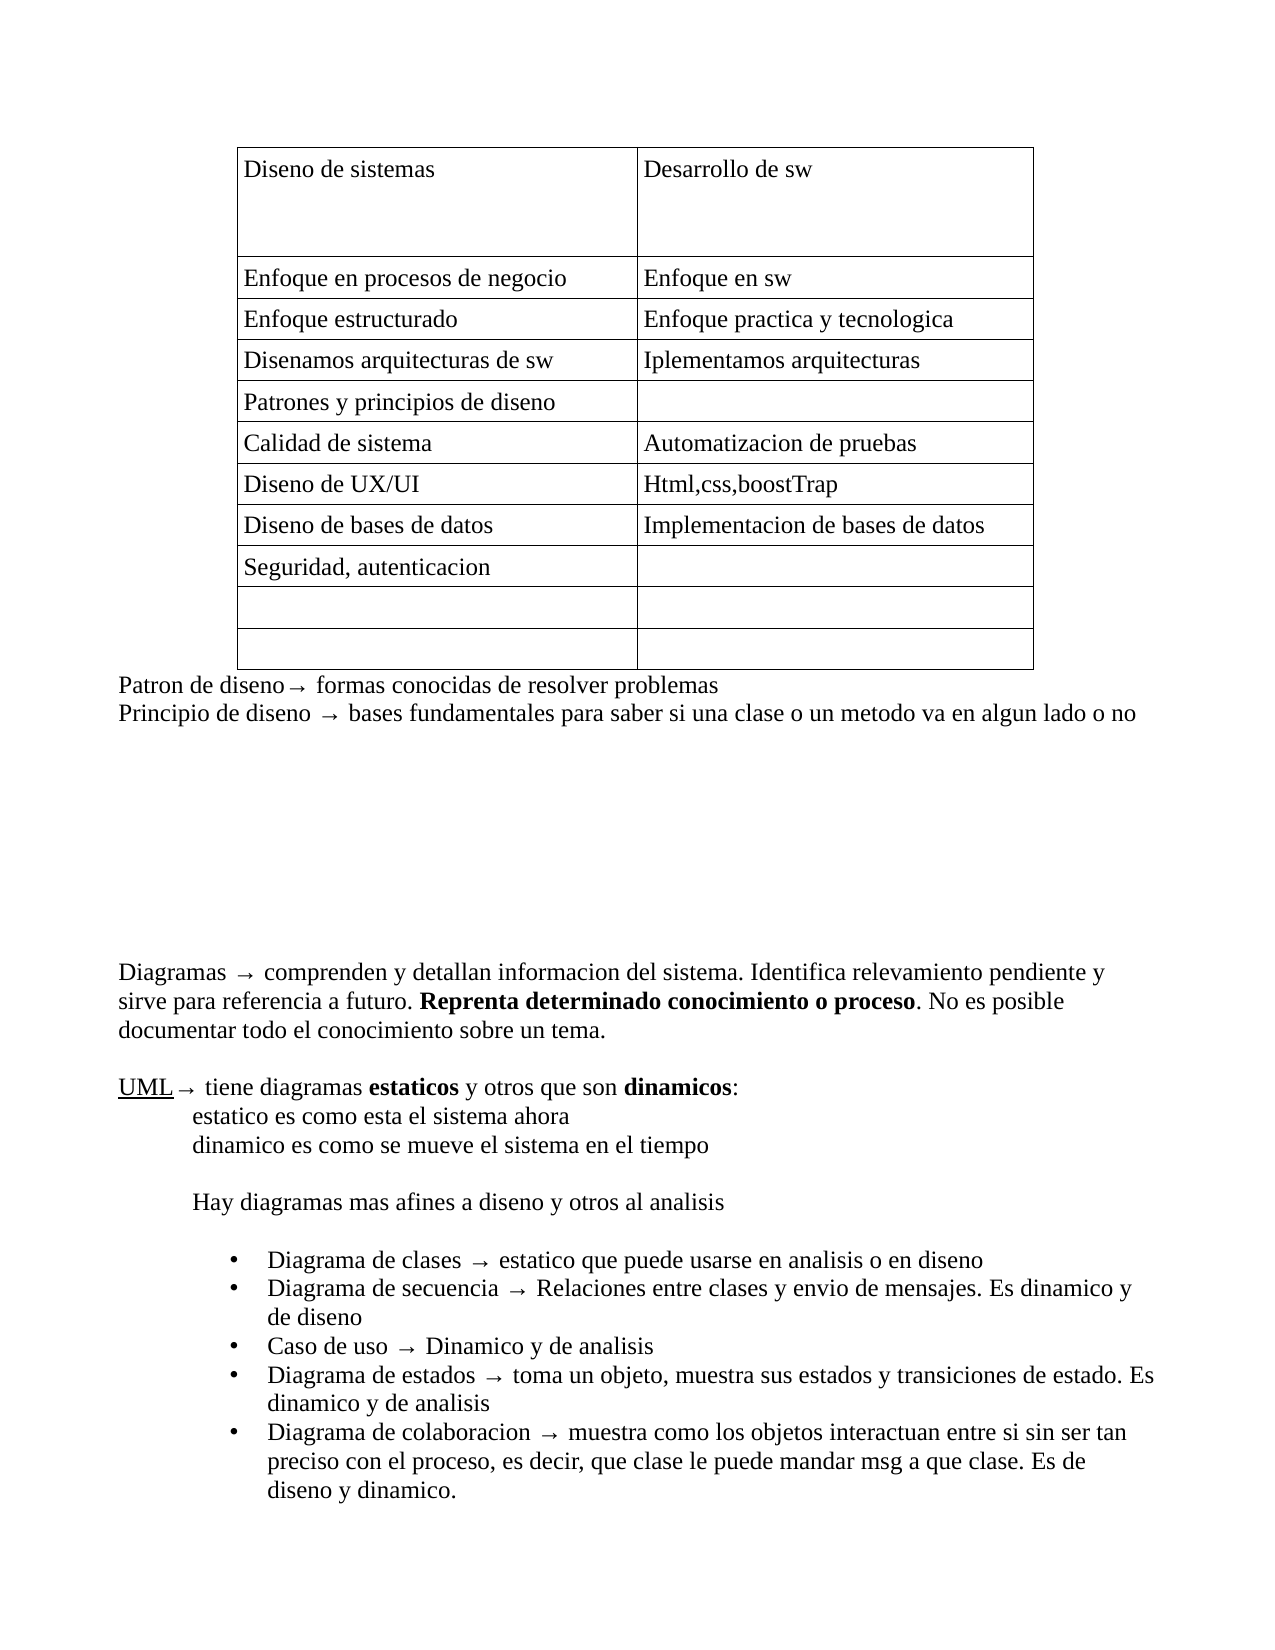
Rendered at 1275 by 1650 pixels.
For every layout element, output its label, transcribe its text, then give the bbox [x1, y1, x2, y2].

text UML→ tiene diagramas estaticos y otros que son dinamicos: [118, 1072, 1157, 1101]
table_cell Iplementamos arquitecturas [638, 340, 1033, 380]
list Caso de uso → Dinamico y de analisis [229, 1331, 1157, 1360]
table_cell [638, 546, 1033, 586]
table_cell Implementacion de bases de datos [638, 505, 1033, 545]
table_cell Diseno de UX/UI [238, 464, 637, 504]
table_cell Calidad de sistema [238, 422, 637, 462]
text Principio de diseno → bases fundamentales para saber si una clase o un metodo va en algun lado o no [118, 698, 1157, 727]
table_cell Enfoque estructurado [238, 299, 637, 339]
list Diagrama de estados → toma un objeto, muestra sus estados y transiciones de estado. Es dinamico y de analisis [229, 1360, 1157, 1417]
text Patron de diseno→ formas conocidas de resolver problemas [118, 670, 1157, 698]
list Diagrama de colaboracion → muestra como los objetos interactuan entre si sin ser tan preciso con el proceso, es decir, que clase le puede mandar msg a que clase. Es de diseno y dinamico. [229, 1417, 1157, 1503]
table_cell Diseno de bases de datos [238, 505, 637, 545]
text Diagramas → comprenden y detallan informacion del sistema. Identifica relevamiento pendiente y sirve para referencia a futuro. Reprenta determinado conocimiento o proceso. No es posible documentar todo el conocimiento sobre un tema. [118, 957, 1157, 1043]
table_cell Automatizacion de pruebas [638, 422, 1033, 462]
table_cell Disenamos arquitecturas de sw [238, 340, 637, 380]
table_header Diseno de sistemas [238, 148, 637, 256]
table_cell [638, 629, 1033, 669]
table_header Desarrollo de sw [638, 148, 1033, 256]
text estatico es como esta el sistema ahora [118, 1101, 1157, 1130]
table_cell Enfoque practica y tecnologica [638, 299, 1033, 339]
table_cell [238, 629, 637, 669]
text Hay diagramas mas afines a diseno y otros al analisis [118, 1187, 1157, 1216]
table_cell Enfoque en procesos de negocio [238, 257, 637, 297]
list Diagrama de secuencia → Relaciones entre clases y envio de mensajes. Es dinamico y de diseno [229, 1273, 1157, 1331]
table_cell [638, 587, 1033, 627]
list Diagrama de clases → estatico que puede usarse en analisis o en diseno [229, 1245, 1157, 1273]
table_cell Seguridad, autenticacion [238, 546, 637, 586]
table_cell Patrones y principios de diseno [238, 381, 637, 421]
table_cell [238, 587, 637, 627]
table_cell [638, 381, 1033, 421]
table_cell Enfoque en sw [638, 257, 1033, 297]
text dinamico es como se mueve el sistema en el tiempo [118, 1130, 1157, 1158]
table_cell Html,css,boostTrap [638, 464, 1033, 504]
